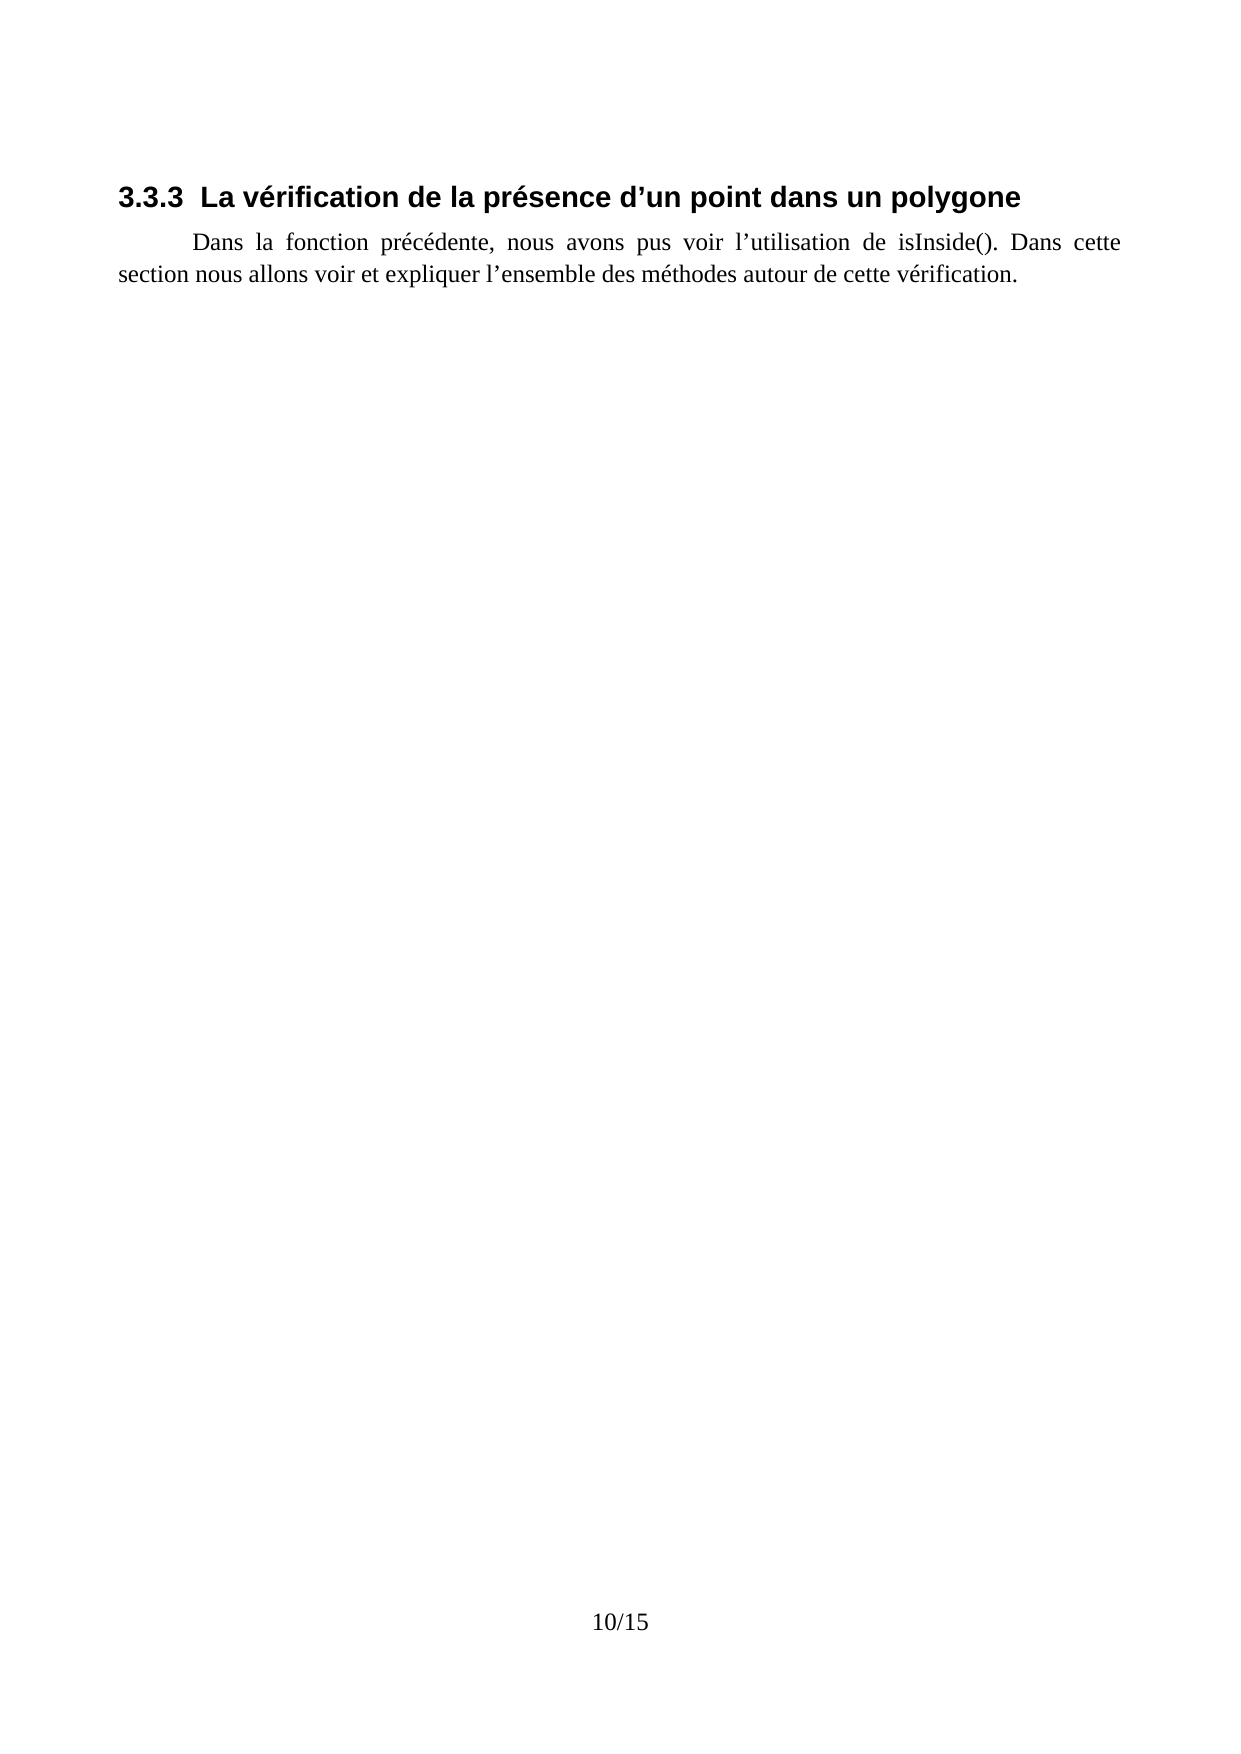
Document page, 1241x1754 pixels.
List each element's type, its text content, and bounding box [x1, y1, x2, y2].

subtitle La vérification de la présence d’un point dans un polygone [118, 180, 1122, 214]
text Dans la fonction précédente, nous avons pus voir l’utilisation de isInside(). Dans cette section nous allons voir et expliquer l’ensemble des méthodes autour de cette vérification. [118, 227, 1122, 288]
